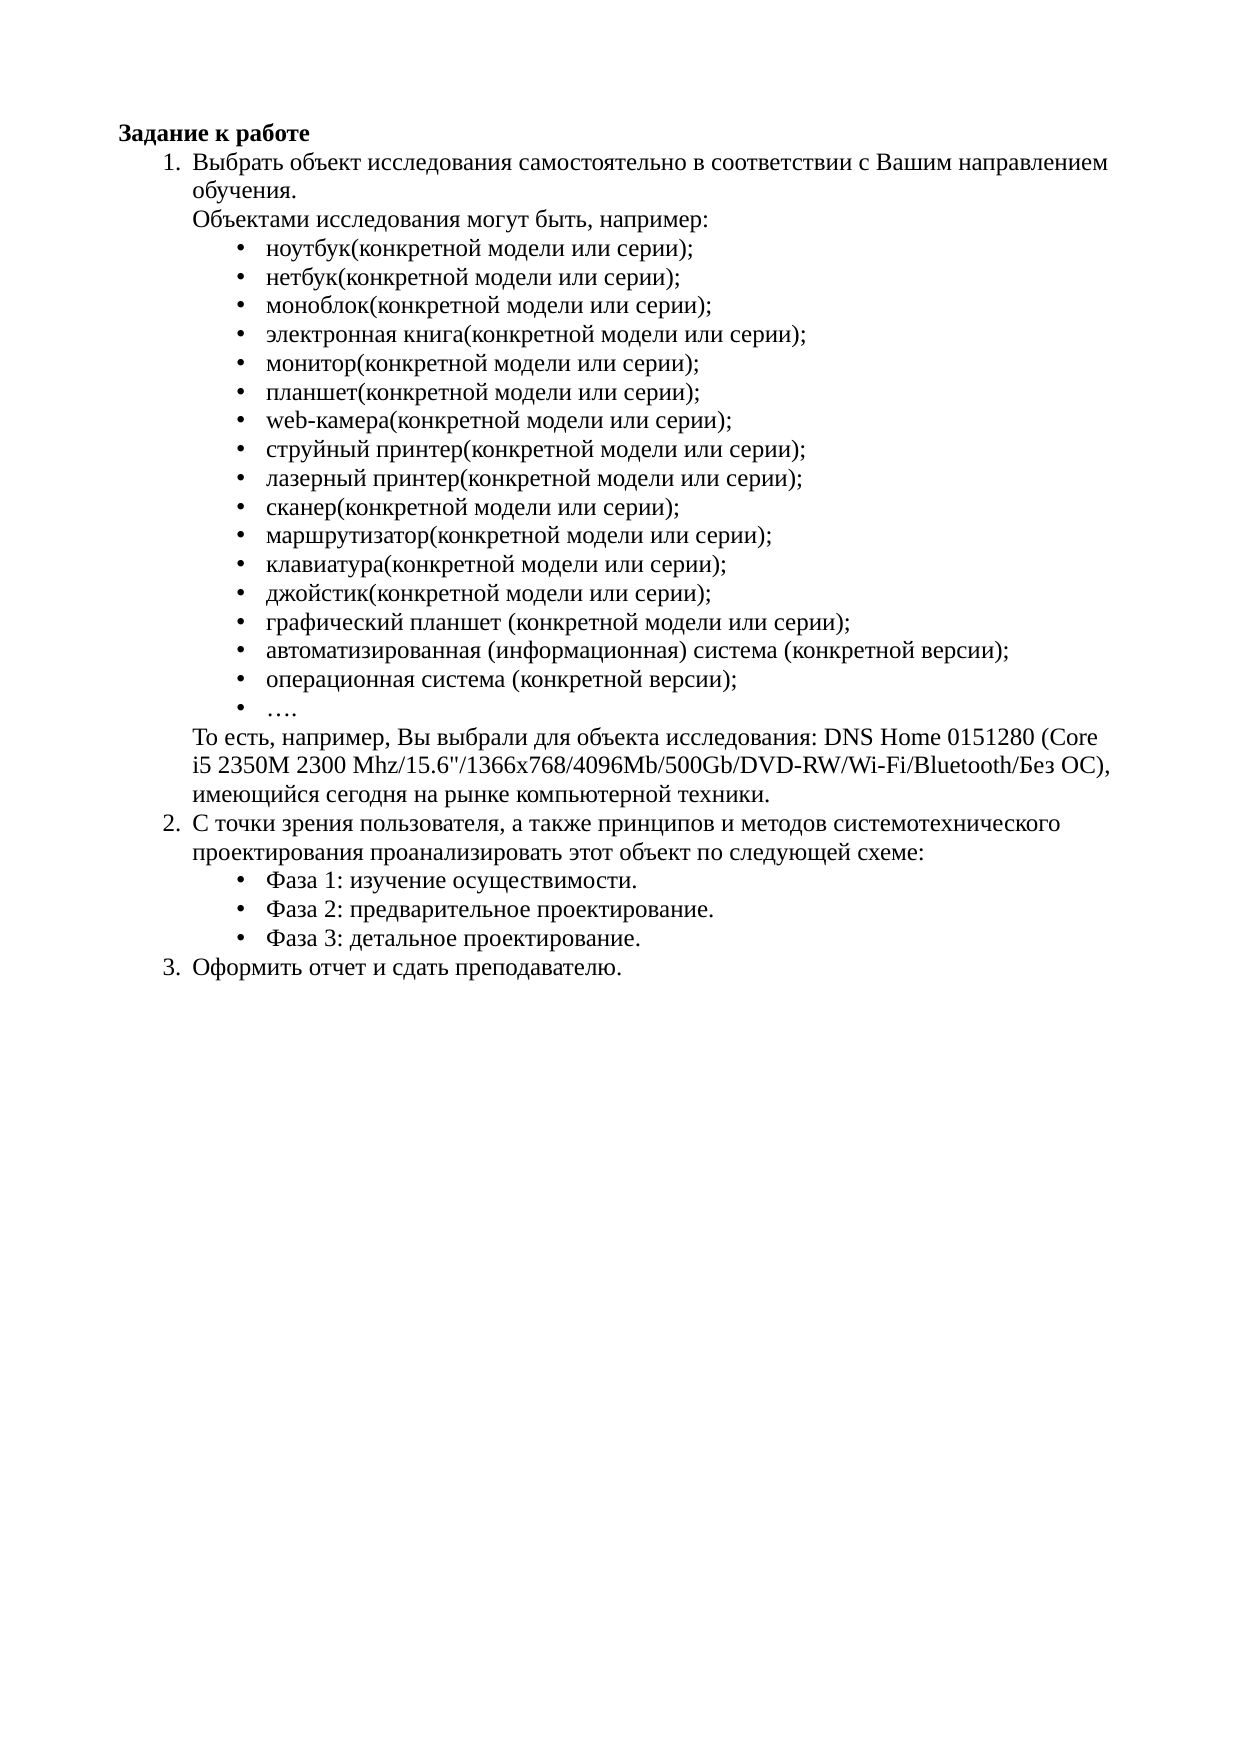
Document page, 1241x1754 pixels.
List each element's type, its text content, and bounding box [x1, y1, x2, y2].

list планшет(конкретной модели или серии); [236, 377, 1122, 406]
list моноблок(конкретной модели или серии); [236, 291, 1122, 319]
list операционная система (конкретной версии); [236, 664, 1122, 693]
list струйный принтер(конкретной модели или серии); [236, 434, 1122, 463]
list Фаза 2: предварительное проектирование. [236, 894, 1122, 923]
text Задание к работе [118, 118, 1122, 147]
list С точки зрения пользователя, а также принципов и методов системотехнического проектирования проанализировать этот объект по следующей схеме: [162, 808, 1122, 866]
list Оформить отчет и сдать преподавателю. [162, 952, 1122, 981]
list маршрутизатор(конкретной модели или серии); [236, 521, 1122, 549]
list web-камера(конкретной модели или серии); [236, 406, 1122, 434]
list нетбук(конкретной модели или серии); [236, 262, 1122, 291]
list …. [236, 693, 1122, 722]
list То есть, например, Вы выбрали для объекта исследования: DNS Home 0151280 (Core i5 2350M 2300 Mhz/15.6"/1366x768/4096Mb/500Gb/DVD-RW/Wi-Fi/Bluetooth/Без ОС), имеющийся сегодня на рынке компьютерной техники. [162, 722, 1122, 808]
list лазерный принтер(конкретной модели или серии); [236, 463, 1122, 492]
list клавиатура(конкретной модели или серии); [236, 549, 1122, 578]
list джойстик(конкретной модели или серии); [236, 578, 1122, 607]
list сканер(конкретной модели или серии); [236, 492, 1122, 521]
list Выбрать объект исследования самостоятельно в соответствии с Вашим направлением обучения. [162, 147, 1122, 204]
list Объектами исследования могут быть, например: [162, 204, 1122, 233]
list Фаза 1: изучение осуществимости. [236, 866, 1122, 894]
list графический планшет (конкретной модели или серии); [236, 607, 1122, 636]
list ноутбук(конкретной модели или серии); [236, 233, 1122, 262]
list автоматизированная (информационная) система (конкретной версии); [236, 636, 1122, 664]
list Фаза 3: детальное проектирование. [236, 923, 1122, 952]
list монитор(конкретной модели или серии); [236, 348, 1122, 377]
list электронная книга(конкретной модели или серии); [236, 319, 1122, 348]
